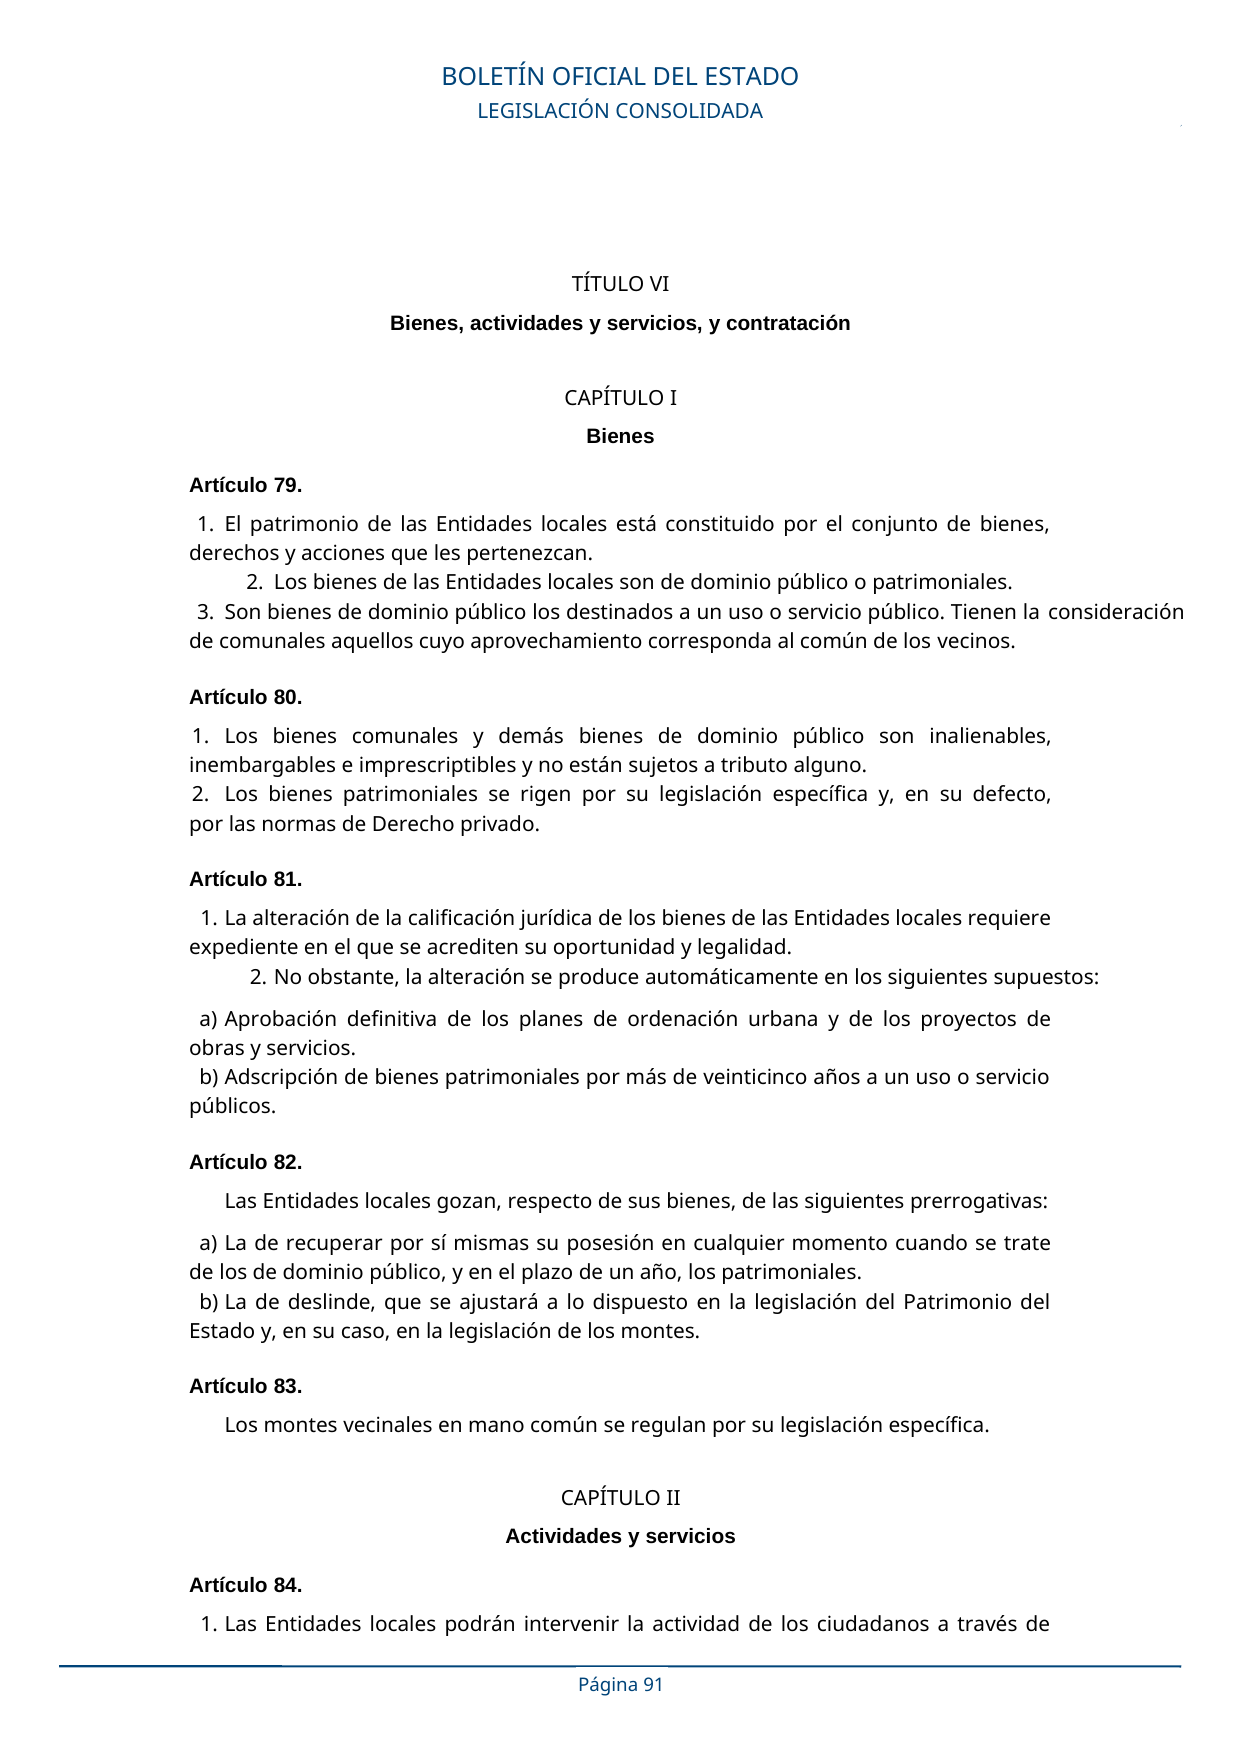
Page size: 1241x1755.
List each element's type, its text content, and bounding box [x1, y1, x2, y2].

text TÍTULO VI [398, 269, 843, 298]
list Aprobación definitiva de los planes de ordenación urbana y de los proyectos de obras y servicios. [164, 1004, 1051, 1061]
list Son bienes de dominio público los destinados a un uso o servicio público. Tienen la consideración de comunales aquellos cuyo aprovechamiento corresponda al común de los vecinos. [161, 597, 1184, 655]
subtitle Artículo 80. [189, 684, 1184, 708]
text Los montes vecinales en mano común se regulan por su legislación específica. [224, 1410, 1184, 1439]
list La de recuperar por sí mismas su posesión en cualquier momento cuando se trate de los de dominio público, y en el plazo de un año, los patrimoniales. [164, 1228, 1052, 1286]
text CAPÍTULO I [397, 383, 843, 411]
list El patrimonio de las Entidades locales está constituido por el conjunto de bienes, derechos y acciones que les pertenezcan. [161, 509, 1052, 566]
list No obstante, la alteración se produce automáticamente en los siguientes supuestos: [249, 962, 1184, 990]
text Artículo 84. [189, 1572, 1184, 1596]
text Las Entidades locales gozan, respecto de sus bienes, de las siguientes prerrogativas: [224, 1186, 1184, 1214]
list La alteración de la calificación jurídica de los bienes de las Entidades locales requiere expediente en el que se acrediten su oportunidad y legalidad. [165, 903, 1052, 961]
list Los bienes comunales y demás bienes de dominio público son inalienables, inembargables e imprescriptibles y no están sujetos a tributo alguno. [156, 721, 1052, 778]
list Los bienes de las Entidades locales son de dominio público o patrimoniales. [246, 567, 1184, 596]
subtitle Artículo 82. [189, 1150, 1184, 1174]
list Adscripción de bienes patrimoniales por más de veinticinco años a un uso o servicio públicos. [164, 1062, 1052, 1120]
text CAPÍTULO II [397, 1483, 843, 1511]
subtitle Artículo 83. [189, 1374, 1184, 1398]
subtitle Bienes, actividades y servicios, y contratación [352, 310, 889, 334]
list Las Entidades locales podrán intervenir la actividad de los ciudadanos a través de [165, 1609, 1052, 1637]
list Los bienes patrimoniales se rigen por su legislación específica y, en su defecto, por las normas de Derecho privado. [156, 779, 1052, 837]
text Artículo 79. [189, 473, 1184, 497]
subtitle Artículo 81. [189, 867, 1184, 891]
subtitle Bienes [397, 424, 843, 448]
subtitle Actividades y servicios [352, 1524, 889, 1548]
list La de deslinde, que se ajustará a lo dispuesto en la legislación del Patrimonio del Estado y, en su caso, en la legislación de los montes. [164, 1287, 1051, 1344]
